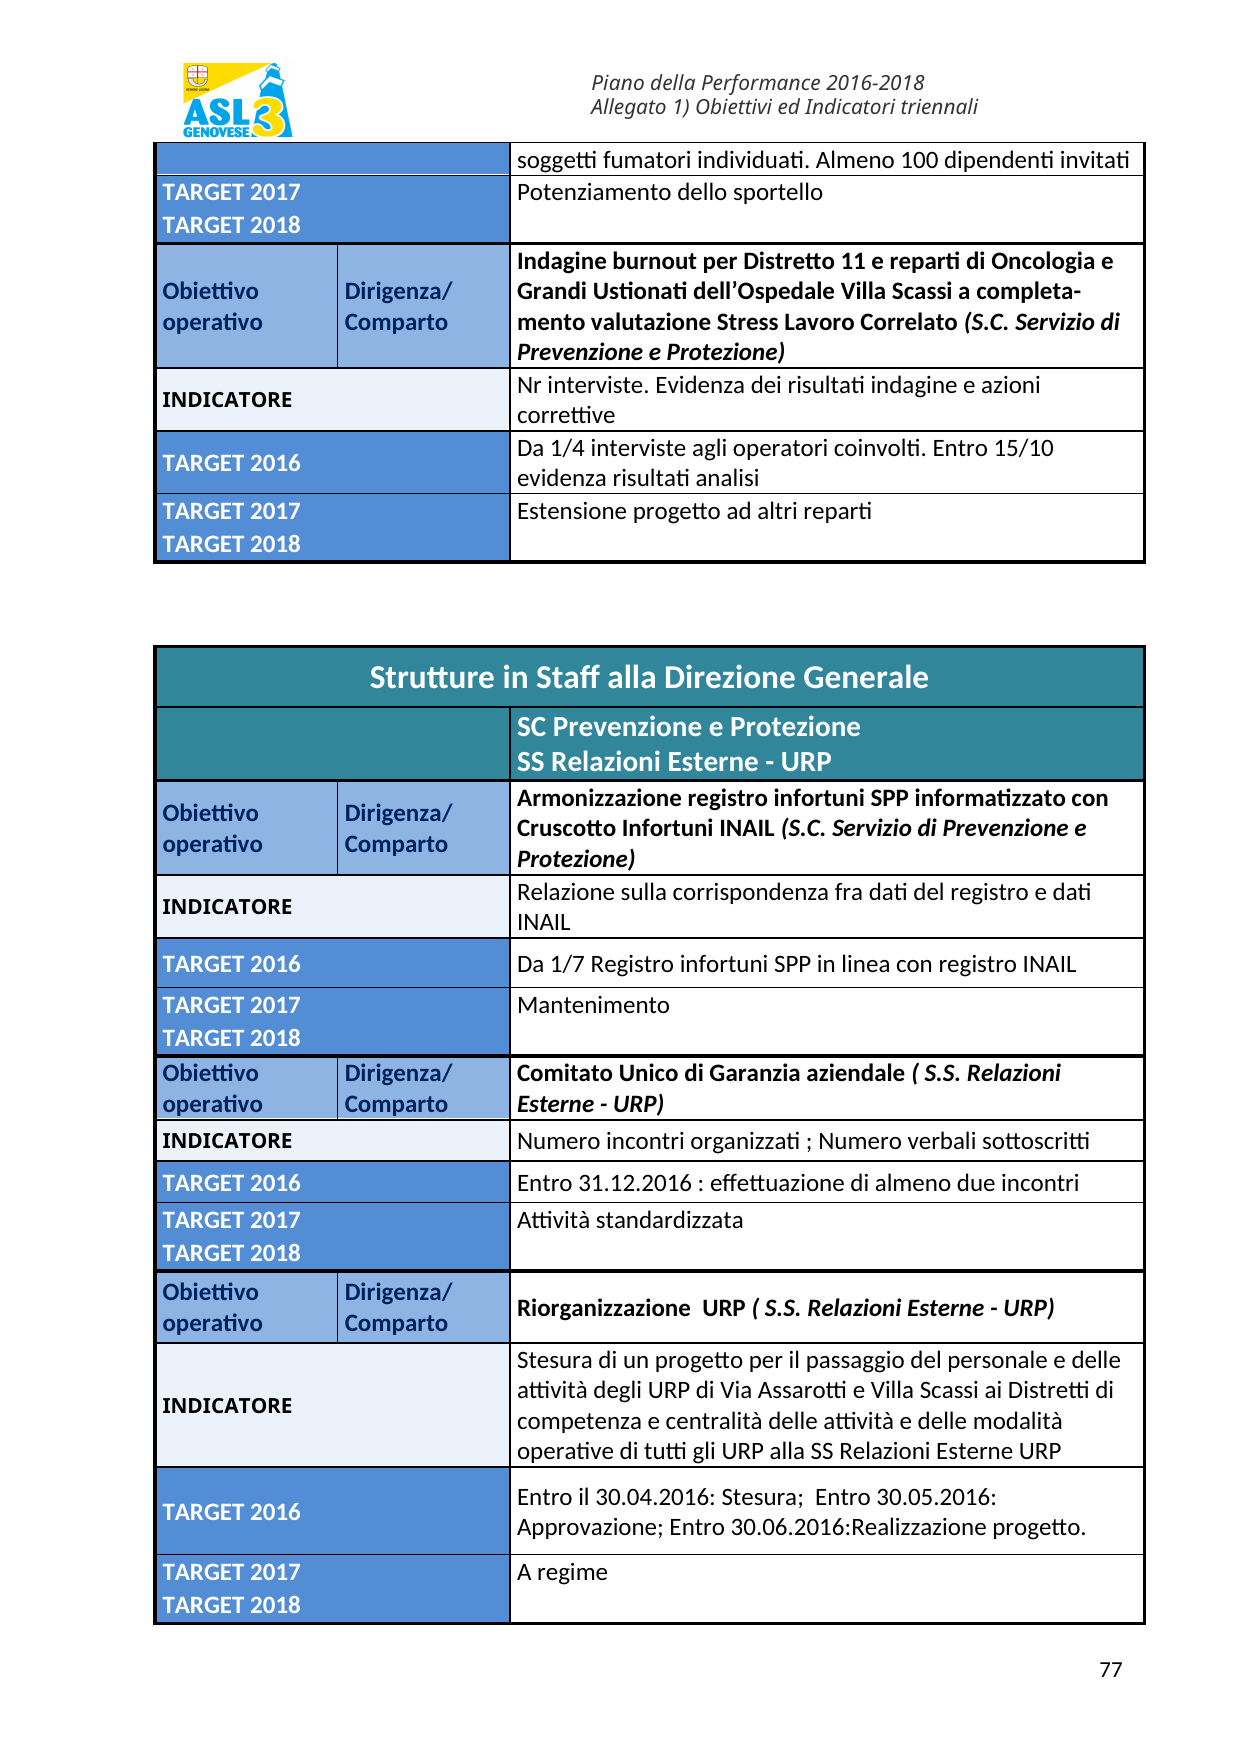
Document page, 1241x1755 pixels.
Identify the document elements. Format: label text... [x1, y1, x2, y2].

table_cell Indagine burnout per Distretto 11 e reparti di Oncologia e Grandi Ustionati dell’Ospedale Villa Scassi a completa-mento valutazione Stress Lavoro Correlato (S.C. Servizio di Prevenzione e Protezione) [511, 245, 1143, 367]
table_cell Numero incontri organizzati ; Numero verbali sottoscritti [511, 1121, 1143, 1160]
table_cell Potenziamento dello sportello [511, 176, 1143, 207]
table_cell INDICATORE [157, 1121, 509, 1160]
table_cell Nr interviste. Evidenza dei risultati indagine e azioni correttive [511, 369, 1143, 430]
table_cell [157, 143, 337, 174]
table_cell TARGET 2016 [157, 432, 337, 493]
table_cell Obiettivo operativo [157, 245, 337, 367]
table_cell Dirigenza/ Comparto [338, 245, 509, 367]
table_cell [157, 708, 337, 779]
table_cell [337, 1468, 509, 1554]
table_header Strutture in Staff alla Direzione Generale [157, 648, 1143, 706]
table_cell [337, 494, 509, 526]
table_cell SC Prevenzione e Protezione SS Relazioni Esterne - URP [511, 708, 1143, 779]
table_cell INDICATORE [157, 1344, 509, 1466]
table_cell [511, 207, 1143, 242]
table_cell TARGET 2018 [157, 526, 337, 560]
table_cell TARGET 2017 [157, 1203, 337, 1235]
table_cell [337, 143, 509, 174]
table_cell TARGET 2016 [157, 1162, 337, 1202]
table_cell [511, 526, 1143, 560]
table_cell [337, 939, 509, 987]
table_cell TARGET 2016 [157, 1468, 337, 1554]
table_cell Riorganizzazione URP ( S.S. Relazioni Esterne - URP) [511, 1273, 1143, 1342]
table_cell Estensione progetto ad altri reparti [511, 494, 1143, 526]
table_cell INDICATORE [157, 876, 509, 937]
table_cell Stesura di un progetto per il passaggio del personale e delle attività degli URP di Via Assarotti e Villa Scassi ai Distretti di competenza e centralità delle attività e delle modalità operative di tutti gli URP alla SS Relazioni Esterne URP [511, 1344, 1143, 1466]
table_cell Dirigenza/ Comparto [338, 1273, 509, 1342]
table_cell Armonizzazione registro infortuni SPP informatizzato con Cruscotto Infortuni INAIL (S.C. Servizio di Prevenzione e Protezione) [511, 782, 1143, 874]
table_cell TARGET 2017 [157, 176, 337, 207]
table_cell Dirigenza/ Comparto [338, 782, 509, 874]
table_cell TARGET 2018 [157, 1020, 337, 1054]
table_cell Attività standardizzata [511, 1203, 1143, 1235]
table_cell [337, 1235, 509, 1269]
table_cell [337, 176, 509, 207]
table_cell Obiettivo operativo [157, 1273, 337, 1342]
table_cell Obiettivo operativo [157, 1058, 337, 1118]
table_cell [337, 207, 509, 242]
table_cell Mantenimento [511, 988, 1143, 1020]
table_cell [337, 988, 509, 1020]
table_cell Entro 31.12.2016 : effettuazione di almeno due incontri [511, 1162, 1143, 1202]
table_cell [511, 1587, 1143, 1622]
table_cell [511, 1020, 1143, 1054]
table_cell soggetti fumatori individuati. Almeno 100 dipendenti invitati [511, 143, 1143, 174]
table_cell [337, 1162, 509, 1202]
table_cell [511, 1235, 1143, 1269]
table_cell Obiettivo operativo [157, 782, 337, 874]
table_cell TARGET 2016 [157, 939, 337, 987]
table_cell TARGET 2018 [157, 1587, 337, 1622]
table_cell [337, 708, 509, 779]
table_cell [337, 1587, 509, 1622]
table_cell TARGET 2018 [157, 207, 337, 242]
table_cell Relazione sulla corrispondenza fra dati del registro e dati INAIL [511, 876, 1143, 937]
table_cell Da 1/7 Registro infortuni SPP in linea con registro INAIL [511, 939, 1143, 987]
table_cell TARGET 2017 [157, 1555, 337, 1587]
table_cell Dirigenza/ Comparto [338, 1058, 509, 1118]
table_cell [337, 432, 509, 493]
table_cell [337, 1555, 509, 1587]
table_cell Entro il 30.04.2016: Stesura; Entro 30.05.2016: Approvazione; Entro 30.06.2016:Realizzazione progetto. [511, 1468, 1143, 1554]
table_cell [337, 1203, 509, 1235]
table_cell Da 1/4 interviste agli operatori coinvolti. Entro 15/10 evidenza risultati analisi [511, 432, 1143, 493]
table_cell [337, 526, 509, 560]
table_cell A regime [511, 1555, 1143, 1587]
table_cell TARGET 2018 [157, 1235, 337, 1269]
table_cell INDICATORE [157, 369, 509, 430]
table_cell Comitato Unico di Garanzia aziendale ( S.S. Relazioni Esterne - URP) [511, 1058, 1143, 1118]
table_cell TARGET 2017 [157, 988, 337, 1020]
table_cell [337, 1020, 509, 1054]
table_cell TARGET 2017 [157, 494, 337, 526]
